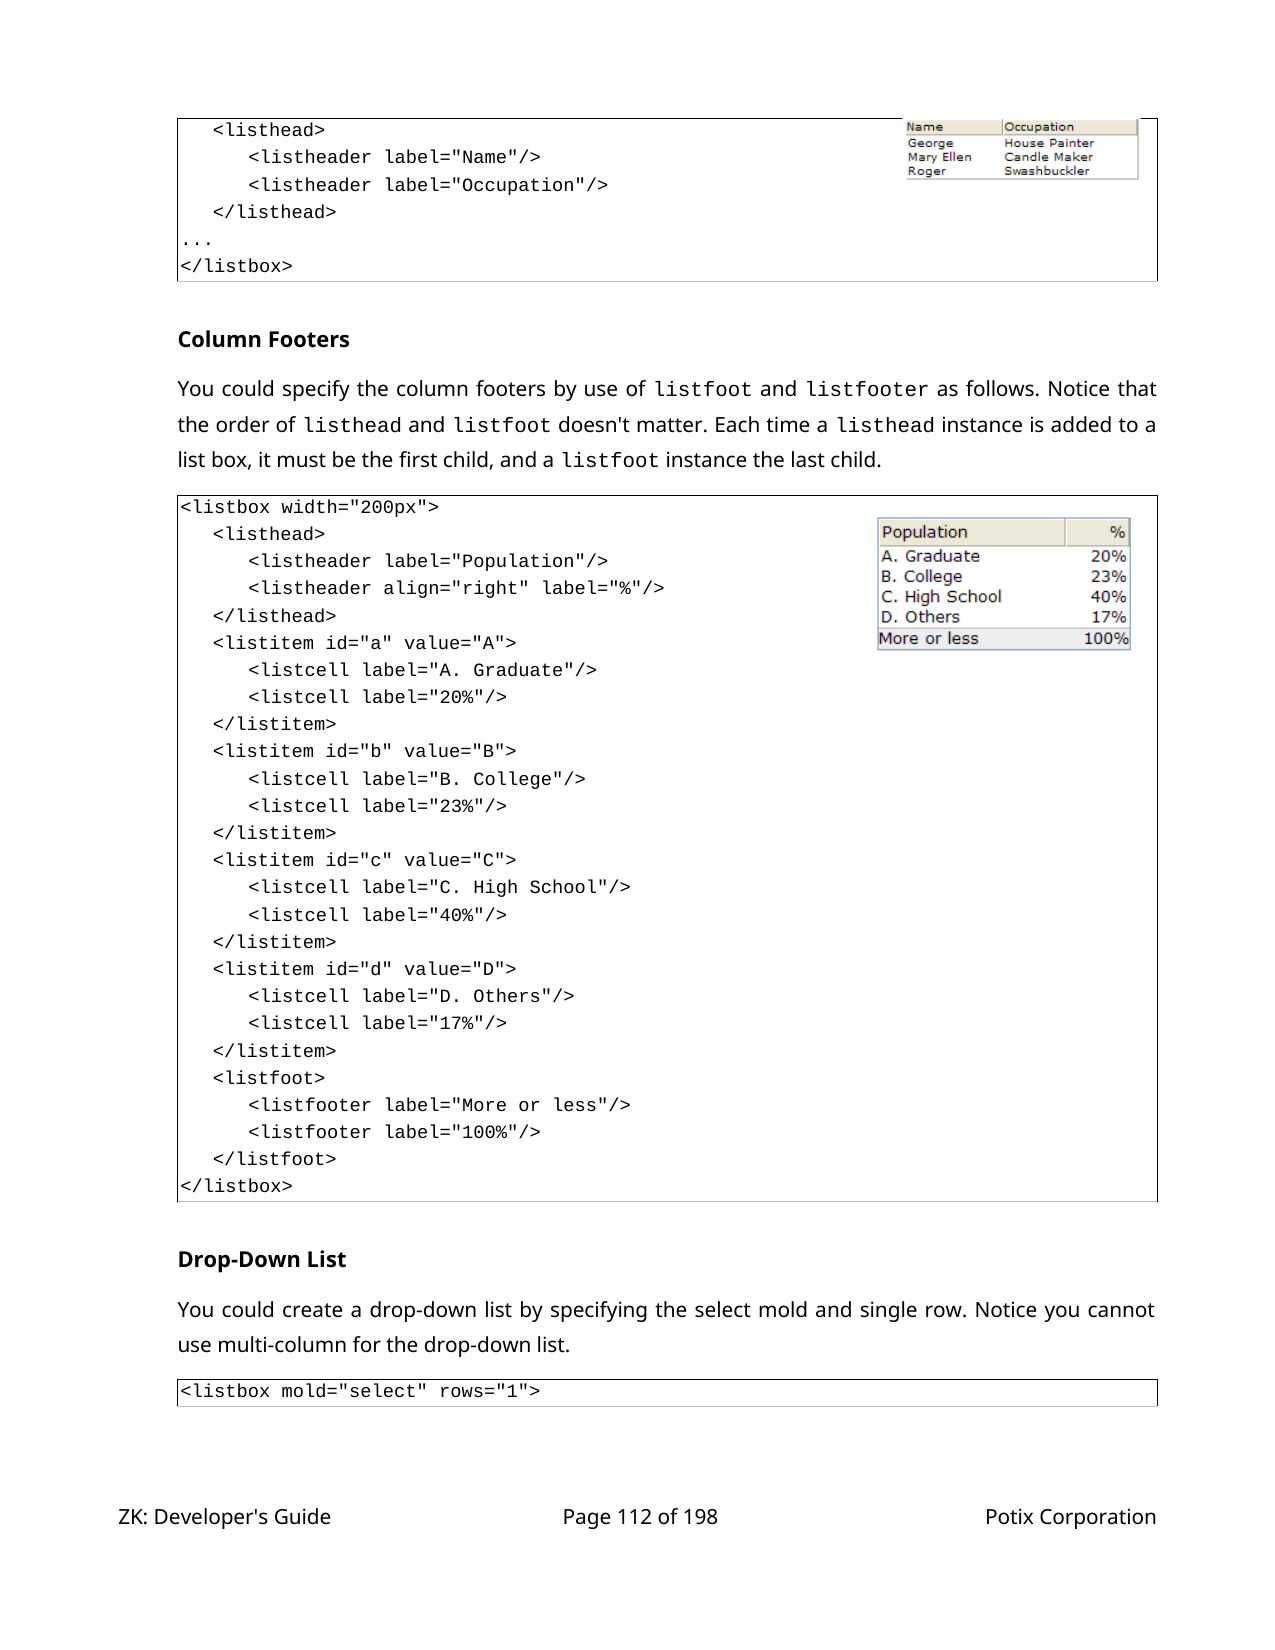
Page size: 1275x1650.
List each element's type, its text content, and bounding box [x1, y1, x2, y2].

text <listcell label="20%"/> [178, 685, 1157, 709]
text <listheader label="Population"/> [178, 549, 875, 573]
text <listitem id="a" value="A"> [178, 631, 1157, 655]
text <listcell label="A. Graduate"/> [178, 658, 1157, 682]
text <listheader label="Name"/> [178, 145, 902, 169]
subtitle Drop-Down List [177, 1244, 1157, 1274]
text <listbox mold="select" rows="1"> [178, 1380, 1157, 1406]
text <listhead> [178, 119, 902, 142]
text <listcell label="D. Others"/> [178, 984, 1157, 1008]
text <listfoot> [178, 1066, 1157, 1090]
text [1136, 603, 1157, 628]
text You could specify the column footers by use of listfoot and listfooter as follows. Notice that the order of listhead and listfoot doesn't matter. Each time a listhead instance is added to a list box, it must be the first child, and a listfoot instance the last child. [177, 374, 1157, 474]
text <listfooter label="100%"/> [178, 1120, 1157, 1144]
text <listhead> [178, 522, 875, 546]
text </listfoot> [178, 1147, 1157, 1171]
text </listhead> [178, 603, 875, 628]
text <listbox width="200px"> [178, 496, 1157, 519]
text ... [178, 227, 1157, 251]
text </listitem> [178, 930, 1157, 954]
text <listfooter label="More or less"/> [178, 1093, 1157, 1117]
text </listbox> [178, 254, 1157, 281]
text </listbox> [178, 1174, 1157, 1201]
text <listitem id="b" value="B"> [178, 739, 1157, 764]
text <listheader align="right" label="%"/> [178, 576, 875, 601]
text </listitem> [178, 712, 1157, 736]
text <listcell label="23%"/> [178, 794, 1157, 818]
text <listitem id="c" value="C"> [178, 848, 1157, 872]
text [1141, 119, 1157, 142]
text <listcell label="17%"/> [178, 1011, 1157, 1036]
text <listcell label="B. College"/> [178, 767, 1157, 791]
subtitle Column Footers [177, 324, 1157, 354]
text <listitem id="d" value="D"> [178, 957, 1157, 981]
text <listcell label="C. High School"/> [178, 875, 1157, 899]
text [1136, 522, 1157, 546]
text </listitem> [178, 1038, 1157, 1063]
picture [902, 118, 1141, 182]
text </listitem> [178, 821, 1157, 845]
picture [875, 516, 1136, 653]
text <listcell label="40%"/> [178, 902, 1157, 927]
text </listhead> [178, 200, 1157, 224]
text You could create a drop-down list by specifying the select mold and single row. Notice you cannot use multi-column for the drop-down list. [177, 1295, 1157, 1358]
text <listheader label="Occupation"/> [178, 172, 1157, 197]
